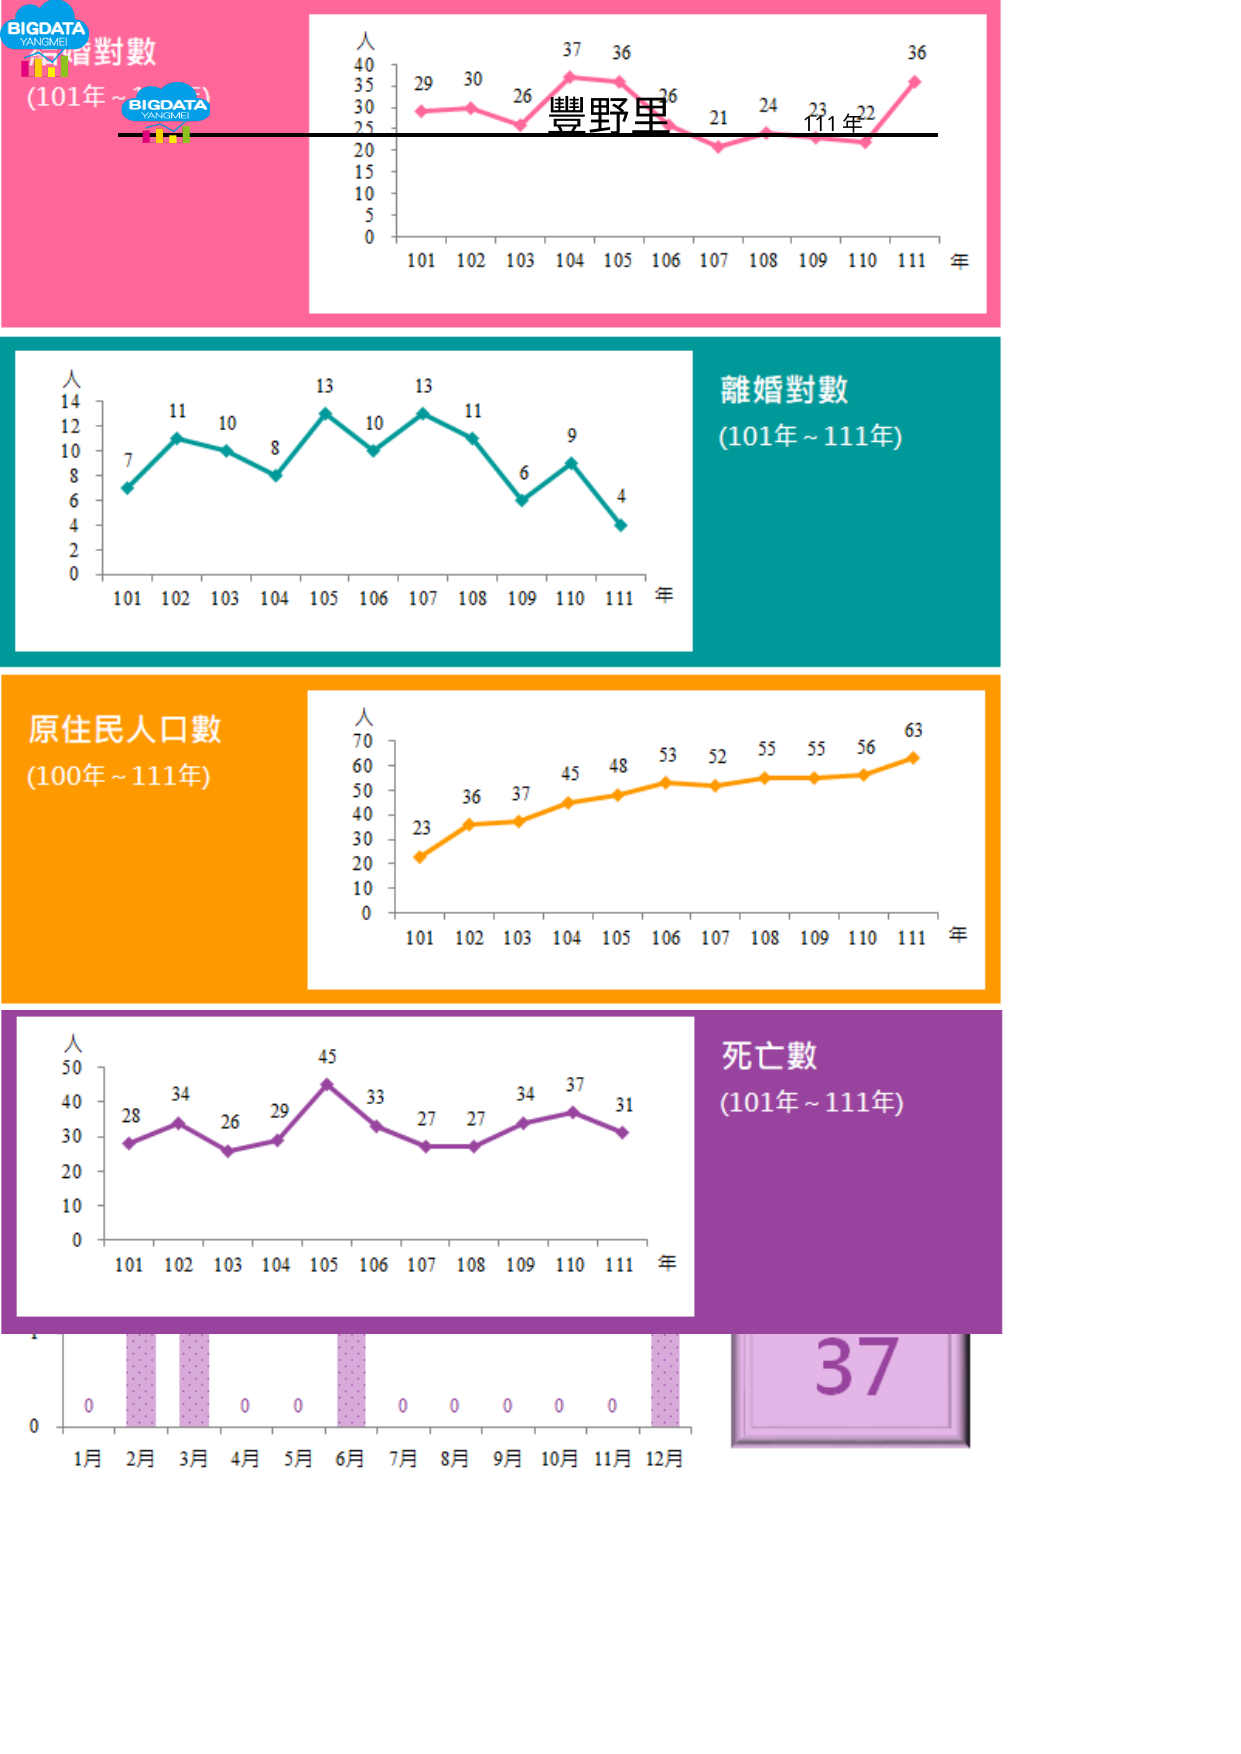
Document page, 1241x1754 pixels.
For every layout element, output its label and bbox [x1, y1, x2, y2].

picture [0, 0, 1004, 1494]
picture [8, 23, 19, 34]
picture [63, 23, 73, 34]
picture [73, 23, 84, 34]
picture [27, 23, 63, 34]
picture [0, 0, 47, 28]
